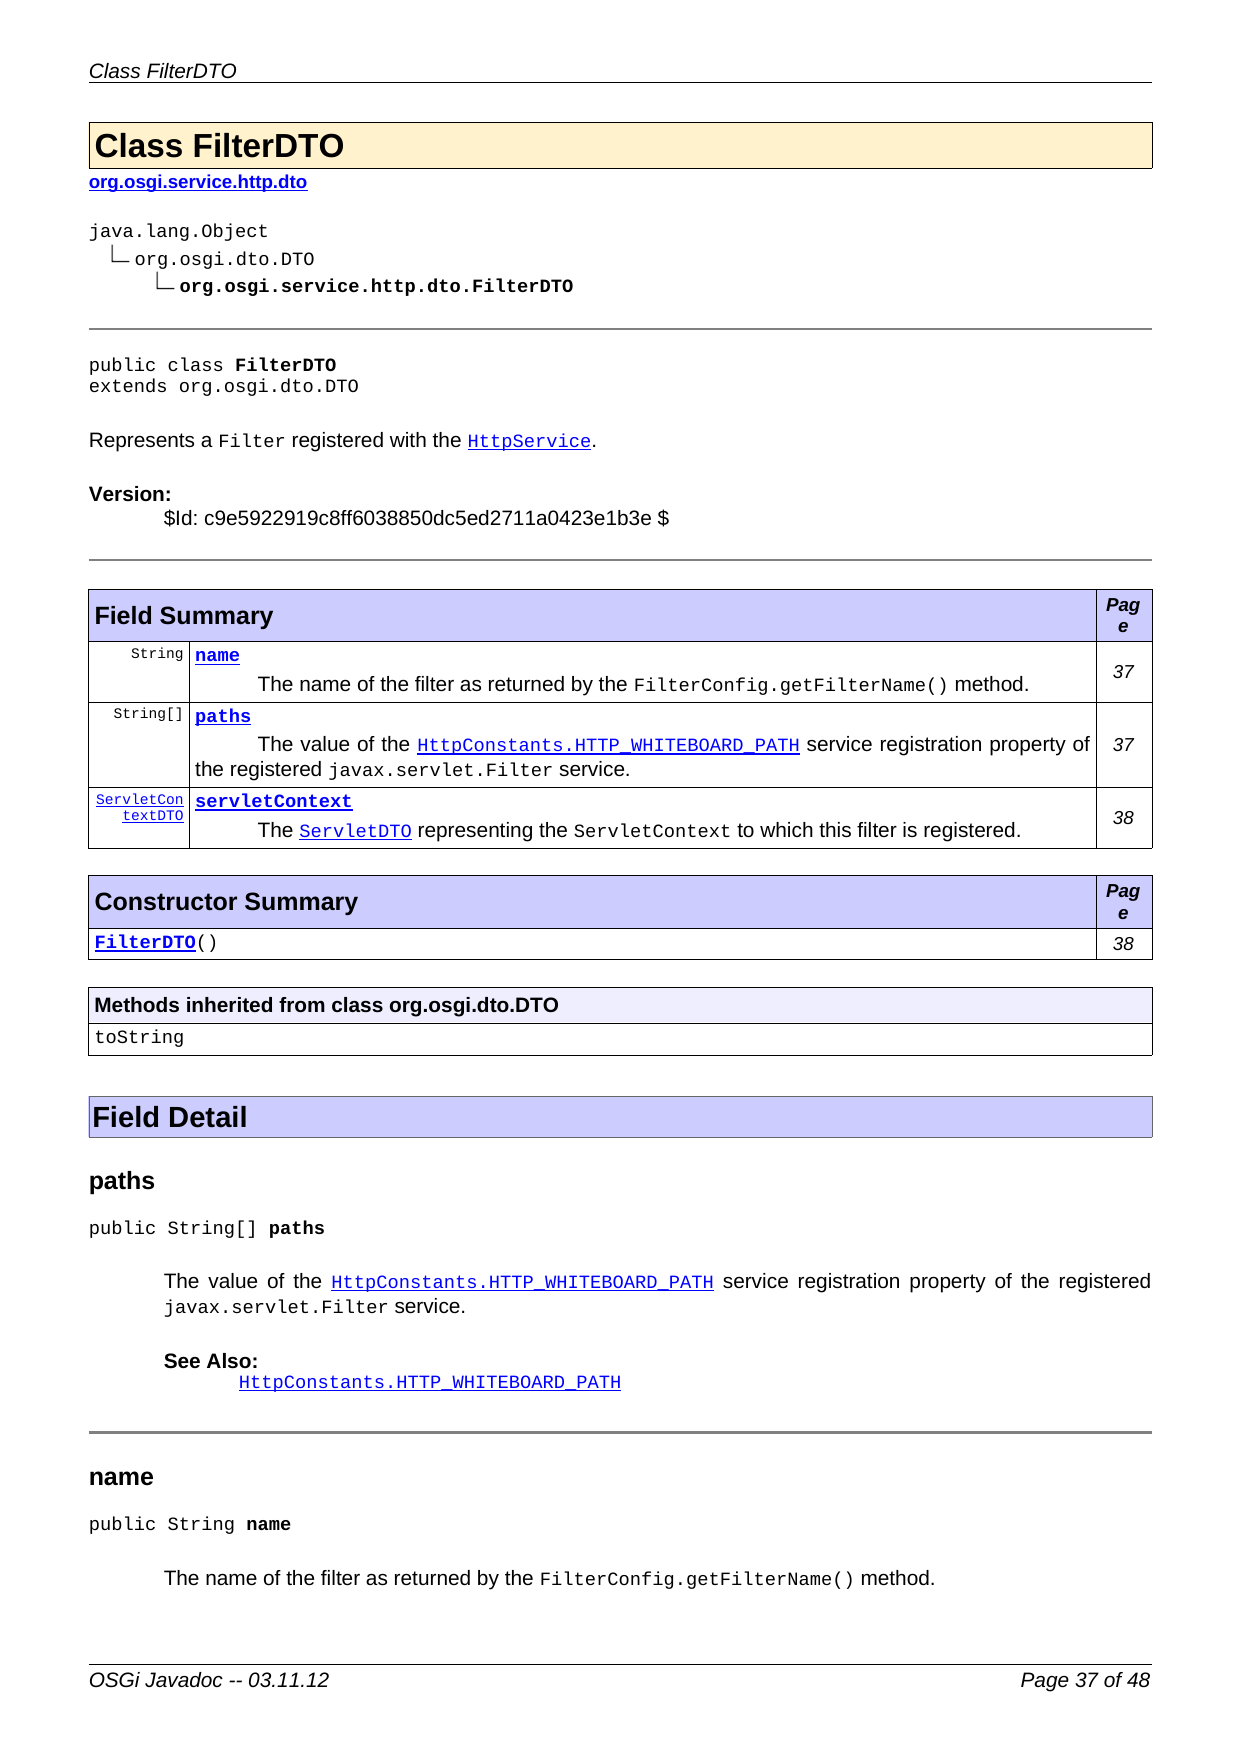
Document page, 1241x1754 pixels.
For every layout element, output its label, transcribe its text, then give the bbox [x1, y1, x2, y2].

text $Id: c9e5922919c8ff6038850dc5ed2711a0423e1b3e $ [163, 506, 1152, 530]
table_header Methods inherited from class org.osgi.dto.DTO [89, 988, 1152, 1022]
text org.osgi.service.http.dto [88, 171, 1152, 193]
text public String name [88, 1515, 1152, 1536]
table_cell servletContext The ServletDTO representing the ServletContext to which this filter is registered. [190, 788, 1096, 847]
table_cell [1097, 788, 1152, 847]
table_cell [1097, 642, 1152, 702]
text public class FilterDTO [88, 356, 1152, 377]
table_cell FilterDTO() [89, 929, 1096, 959]
table_cell ServletContextDTO [89, 788, 189, 847]
table_cell String [89, 642, 189, 702]
picture [111, 243, 135, 266]
table_header Constructor Summary [89, 876, 1096, 928]
text org.osgi.dto.DTO [88, 243, 1152, 271]
text The name of the filter as returned by the FilterConfig.getFilterName() method. [163, 1565, 1152, 1591]
text java.lang.Object [88, 222, 1152, 243]
subtitle Field Detail [90, 1097, 1152, 1137]
table_header Page [1097, 590, 1152, 641]
table_cell String[] [89, 703, 189, 787]
table_header Field Summary [89, 590, 1096, 641]
subtitle paths [88, 1166, 1152, 1194]
subtitle name [88, 1462, 1152, 1491]
text extends org.osgi.dto.DTO [88, 377, 1152, 398]
text Represents a Filter registered with the HttpService. [88, 427, 1152, 453]
text HttpConstants.HTTP_WHITEBOARD_PATH [238, 1372, 1152, 1394]
table_cell toString [89, 1024, 1152, 1055]
text See Also: [163, 1348, 1152, 1372]
subtitle Class FilterDTO [90, 123, 1152, 168]
text The value of the HttpConstants.HTTP_WHITEBOARD_PATH service registration property of the registered javax.servlet.Filter service. [163, 1269, 1152, 1319]
picture [156, 270, 180, 293]
table_header Page [1097, 876, 1152, 928]
table_cell [1097, 929, 1152, 959]
text Version: [88, 482, 1152, 506]
table_cell [1097, 703, 1152, 787]
table_cell name The name of the filter as returned by the FilterConfig.getFilterName() method. [190, 642, 1096, 702]
text org.osgi.service.http.dto.FilterDTO [88, 271, 1152, 298]
text public String[] paths [88, 1218, 1152, 1240]
table_cell paths The value of the HttpConstants.HTTP_WHITEBOARD_PATH service registration property of the registered javax.servlet.Filter service. [190, 703, 1096, 787]
